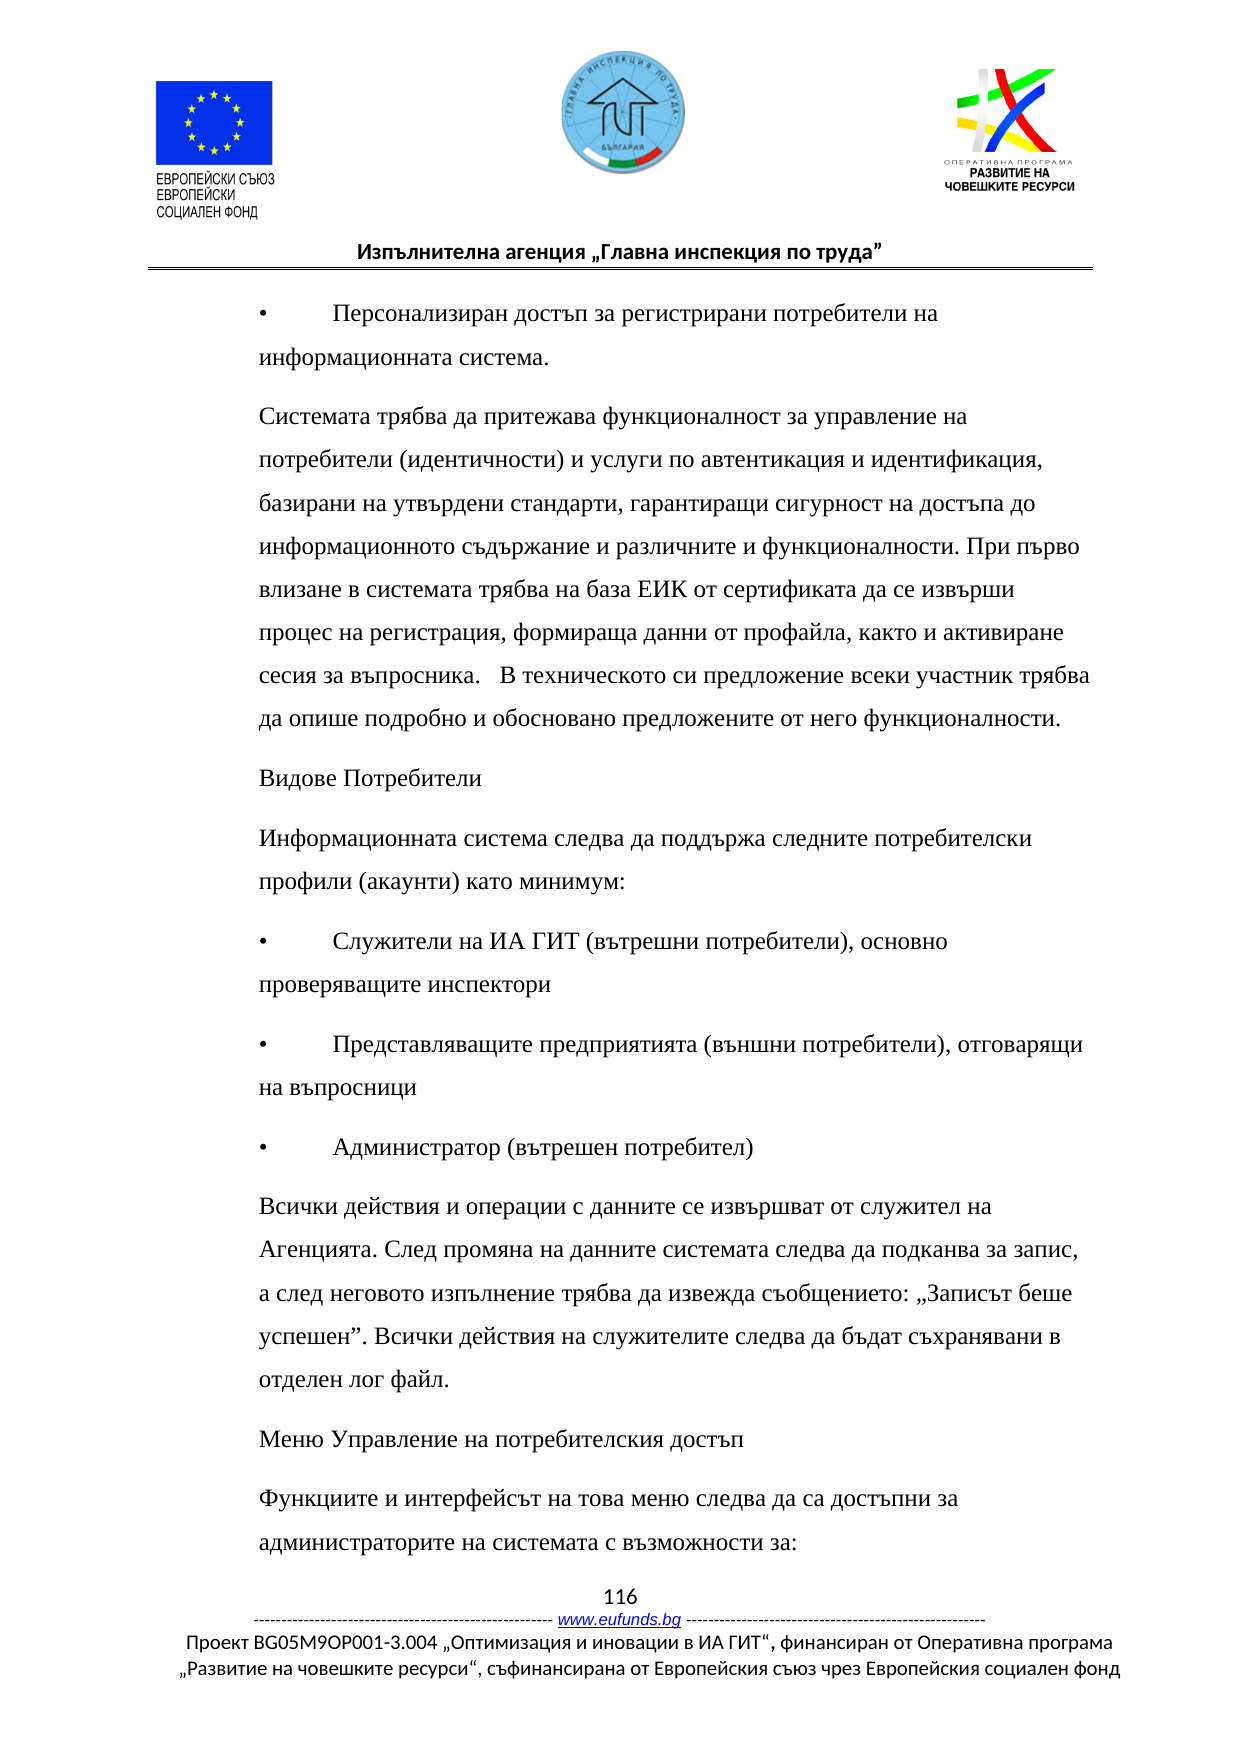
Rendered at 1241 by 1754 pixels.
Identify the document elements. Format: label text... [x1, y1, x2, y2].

list Системата трябва да притежава функционалност за управление на потребители (идентичности) и услуги по автентикация и идентификация, базирани на утвърдени стандарти, гарантиращи сигурност на достъпа до информационното съдържание и различните и функционалности. При първо влизане в системата трябва на база ЕИК от сертификата да се извърши процес на регистрация, формираща данни от профайла, както и активиране сесия за въпросника. В техническото си предложение всеки участник трябва да опише подробно и обосновано предложените от него функционалности. [258, 401, 1093, 732]
list • Администратор (вътрешен потребител) [258, 1132, 1093, 1160]
list • Служители на ИА ГИТ (вътрешни потребители), основно проверяващите инспектори [258, 926, 1093, 998]
list • Персонализиран достъп за регистрирани потребители на информационната система. [258, 298, 1093, 370]
list Меню Управление на потребителския достъп [258, 1424, 1093, 1452]
list Информационната система следва да поддържа следните потребителски профили (акаунти) като минимум: [258, 823, 1093, 895]
list • Представляващите предприятията (външни потребители), отговарящи на въпросници [258, 1029, 1093, 1101]
list Видове Потребители [258, 763, 1093, 792]
list Всички действия и операции с данните се извършват от служител на Агенцията. След промяна на данните системата следва да подканва за запис, а след неговото изпълнение трябва да извежда съобщението: „Записът беше успешен”. Всички действия на служителите следва да бъдат съхранявани в отделен лог файл. [258, 1191, 1093, 1393]
list Функциите и интерфейсът на това меню следва да са достъпни за администраторите на системата с възможности за: [258, 1483, 1093, 1555]
